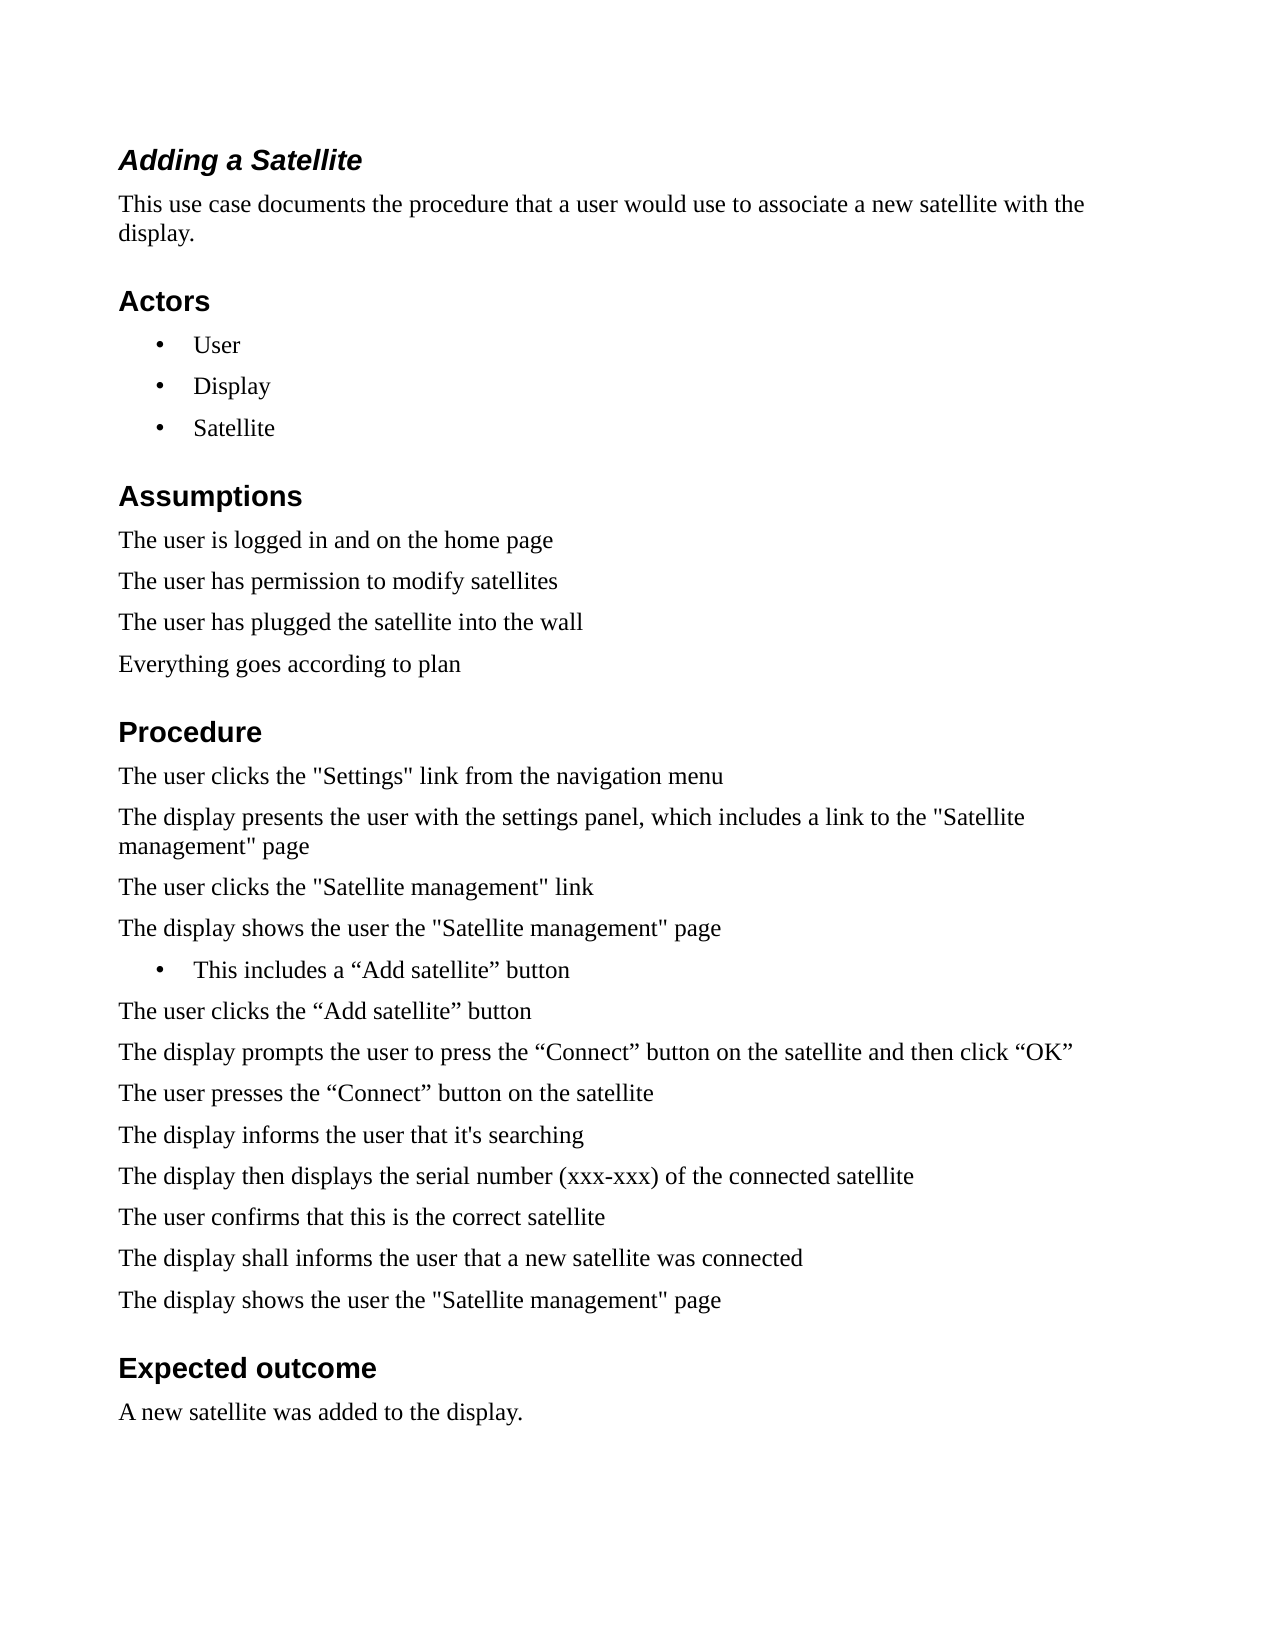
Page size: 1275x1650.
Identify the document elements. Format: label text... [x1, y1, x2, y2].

text The user clicks the "Satellite management" link [118, 872, 1157, 901]
list Satellite [156, 413, 1157, 441]
list Display [156, 371, 1157, 400]
text The display prompts the user to press the “Connect” button on the satellite and then click “OK” [118, 1037, 1157, 1066]
text The user has permission to modify satellites [118, 566, 1157, 595]
subtitle Actors [118, 284, 1157, 318]
text A new satellite was added to the display. [118, 1397, 1157, 1426]
text The user is logged in and on the home page [118, 525, 1157, 554]
subtitle Expected outcome [118, 1351, 1157, 1384]
text The display informs the user that it's searching [118, 1120, 1157, 1148]
text The user confirms that this is the correct satellite [118, 1202, 1157, 1231]
text Everything goes according to plan [118, 649, 1157, 677]
text The user presses the “Connect” button on the satellite [118, 1078, 1157, 1107]
subtitle Adding a Satellite [118, 143, 1157, 177]
text The display shows the user the "Satellite management" page [118, 913, 1157, 942]
text The display then displays the serial number (xxx-xxx) of the connected satellite [118, 1161, 1157, 1190]
text The user clicks the “Add satellite” button [118, 996, 1157, 1025]
subtitle Procedure [118, 715, 1157, 748]
subtitle Assumptions [118, 479, 1157, 512]
text The display shows the user the "Satellite management" page [118, 1285, 1157, 1313]
text The display shall informs the user that a new satellite was connected [118, 1243, 1157, 1272]
list This includes a “Add satellite” button [156, 955, 1157, 983]
text This use case documents the procedure that a user would use to associate a new satellite with the display. [118, 189, 1157, 247]
text The display presents the user with the settings panel, which includes a link to the "Satellite management" page [118, 802, 1157, 860]
text The user has plugged the satellite into the wall [118, 607, 1157, 636]
list User [156, 330, 1157, 359]
text The user clicks the "Settings" link from the navigation menu [118, 761, 1157, 790]
